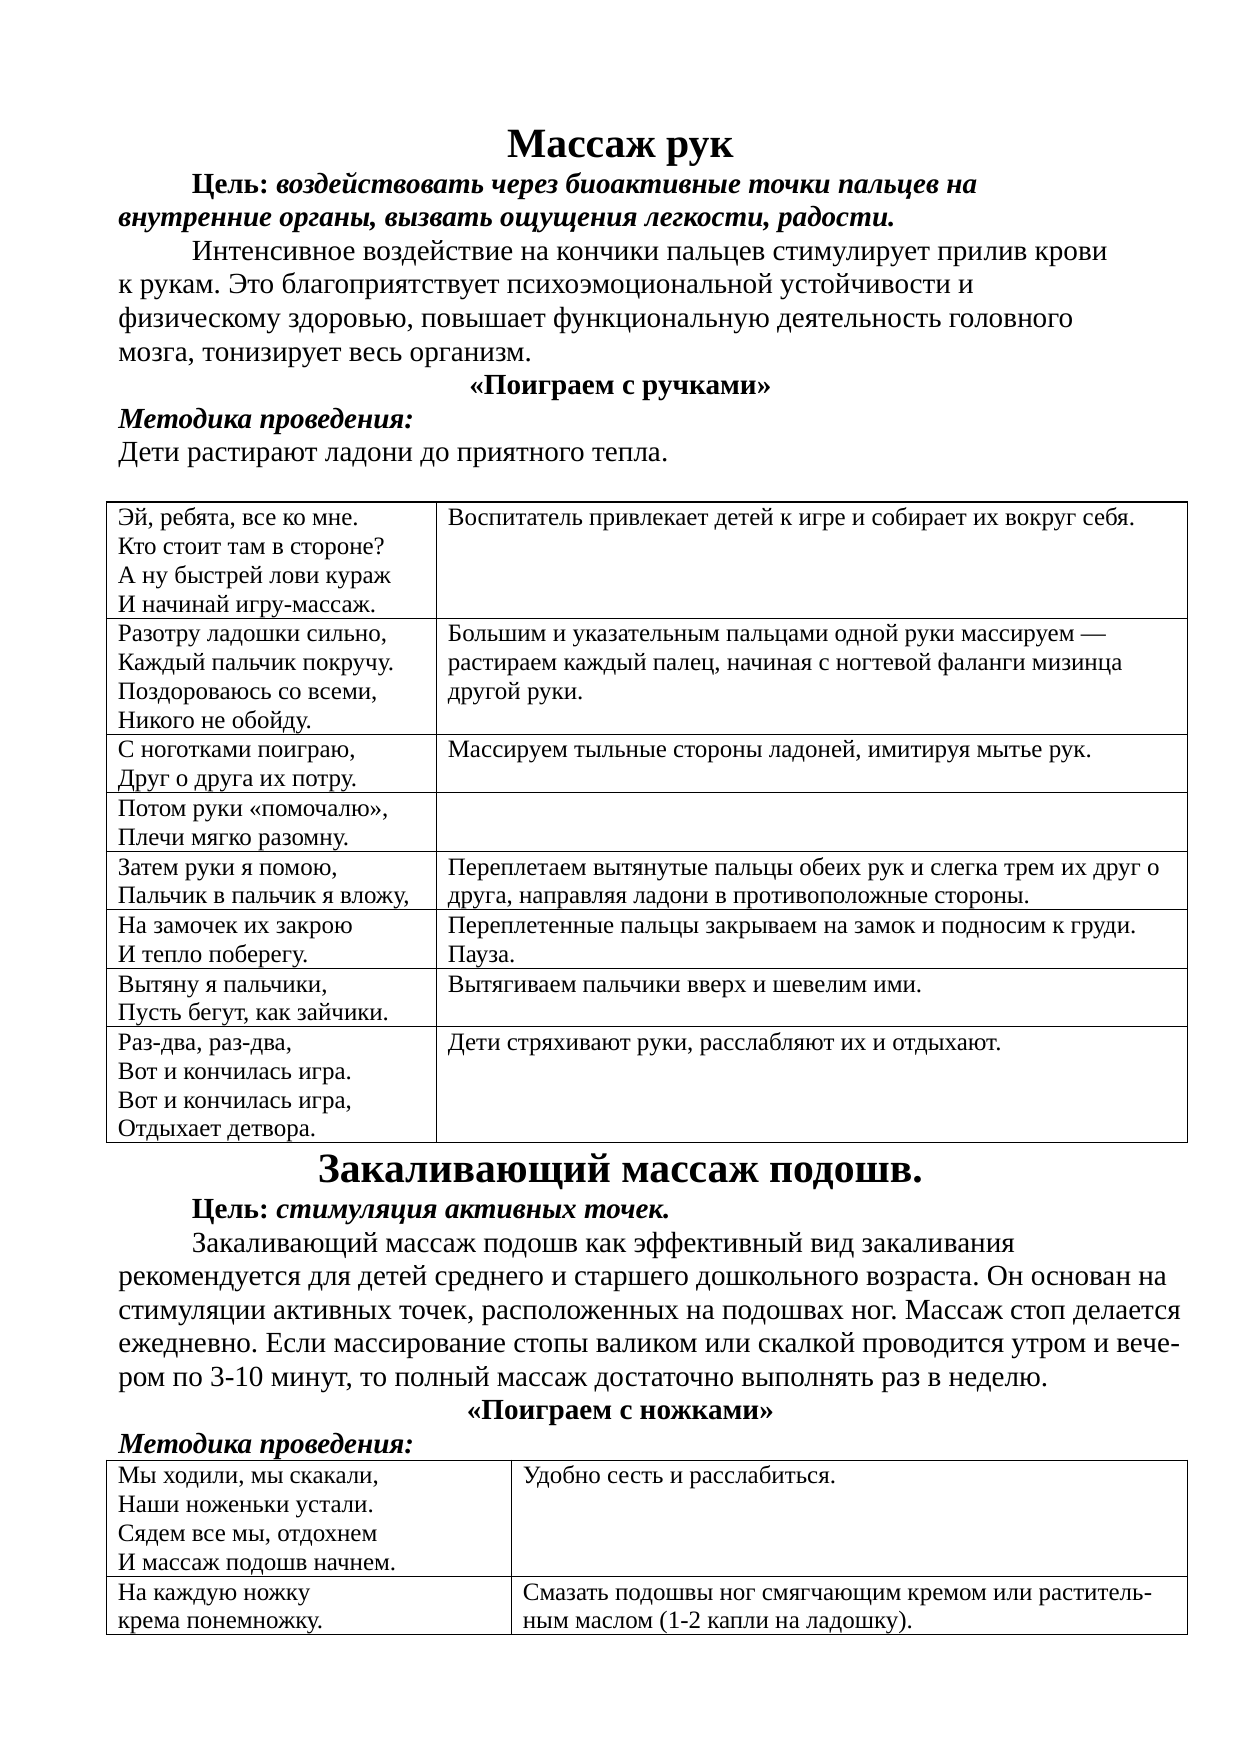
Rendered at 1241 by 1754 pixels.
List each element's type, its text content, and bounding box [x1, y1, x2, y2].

table_cell На замочек их закрою И тепло поберегу. [107, 910, 436, 968]
table_cell Вытягиваем пальчики вверх и шевелим ими. [437, 969, 1187, 1026]
table_cell С ноготками поиграю, Друг о друга их потру. [107, 735, 436, 792]
text Закаливающий массаж подошв. [118, 1143, 1122, 1191]
table_cell Большим и указательным пальцами одной руки массируем — растираем каждый палец, начиная с ногтевой фаланги мизинца другой руки. [437, 619, 1187, 733]
table_cell [437, 793, 1187, 851]
table_cell Затем руки я помою, Пальчик в пальчик я вложу, [107, 852, 436, 909]
table_header Эй, ребята, все ко мне. Кто стоит там в стороне? А ну быстрей лови кураж И начинай игру-массаж. [107, 503, 436, 617]
table_header Мы ходили, мы скакали, Наши ноженьки устали. Сядем все мы, отдохнем И массаж подошв начнем. [107, 1461, 511, 1576]
table_header Удобно сесть и расслабиться. [512, 1461, 1187, 1576]
table_cell Переплетаем вытянутые пальцы обеих рук и слегка трем их друг о друга, направляя ладони в противоположные стороны. [437, 852, 1187, 909]
table_cell Дети стряхивают руки, расслабляют их и отдыхают. [437, 1027, 1187, 1142]
table_cell На каждую ножку крема понемножку. [107, 1577, 511, 1634]
text Методика проведения: [118, 1426, 1122, 1459]
table_cell Вытяну я пальчики, Пусть бегут, как зайчики. [107, 969, 436, 1026]
table_cell Разотру ладошки сильно, Каждый пальчик покручу. Поздороваюсь со всеми, Никого не обойду. [107, 619, 436, 733]
table_cell Раз-два, раз-два, Вот и кончилась игра. Вот и кончилась игра, Отдыхает детвора. [107, 1027, 436, 1142]
text Цель: стимуляция активных точек. [118, 1191, 1122, 1225]
text «Поиграем с ручками» [118, 367, 1122, 401]
text Методика проведения: [118, 401, 1122, 434]
text Закаливающий массаж подошв как эффективный вид закали­вания рекомендуется для детей среднего и старшего дошкольного возраста. Он основан на стимуляции активных точек, расположен­ных на подошвах ног. Массаж стоп делается ежедневно. Если мас­сирование стопы валиком или скалкой проводится утром и вече­ром по 3-10 минут, то полный массаж достаточно выполнять раз в неделю. [118, 1225, 1187, 1392]
table_cell Смазать подошвы ног смягчающим кремом или раститель­ным маслом (1-2 капли на ладошку). [512, 1577, 1187, 1634]
table_cell Массируем тыльные стороны ладоней, имитируя мытье рук. [437, 735, 1187, 792]
text «Поиграем с ножками» [118, 1392, 1122, 1426]
text Интенсивное воздействие на кончики пальцев стимулирует при­лив крови к рукам. Это благоприятствует психоэмоциональной ус­тойчивости и физическому здоровью, повышает функциональную деятельность головного мозга, тонизирует весь организм. [118, 233, 1122, 367]
table_cell Потом руки «помочалю», Плечи мягко разомну. [107, 793, 436, 851]
text Цель: воздействовать через биоактивные точки пальцев на внутренние органы, вызвать ощущения легкости, радости. [118, 166, 1122, 233]
text Дети растирают ладони до приятного тепла. [118, 434, 1122, 468]
table_header Воспитатель привлекает детей к игре и собирает их вокруг себя. [437, 503, 1187, 617]
text Массаж рук [118, 118, 1122, 166]
table_cell Переплетенные пальцы закрываем на замок и подносим к груди. Пауза. [437, 910, 1187, 968]
